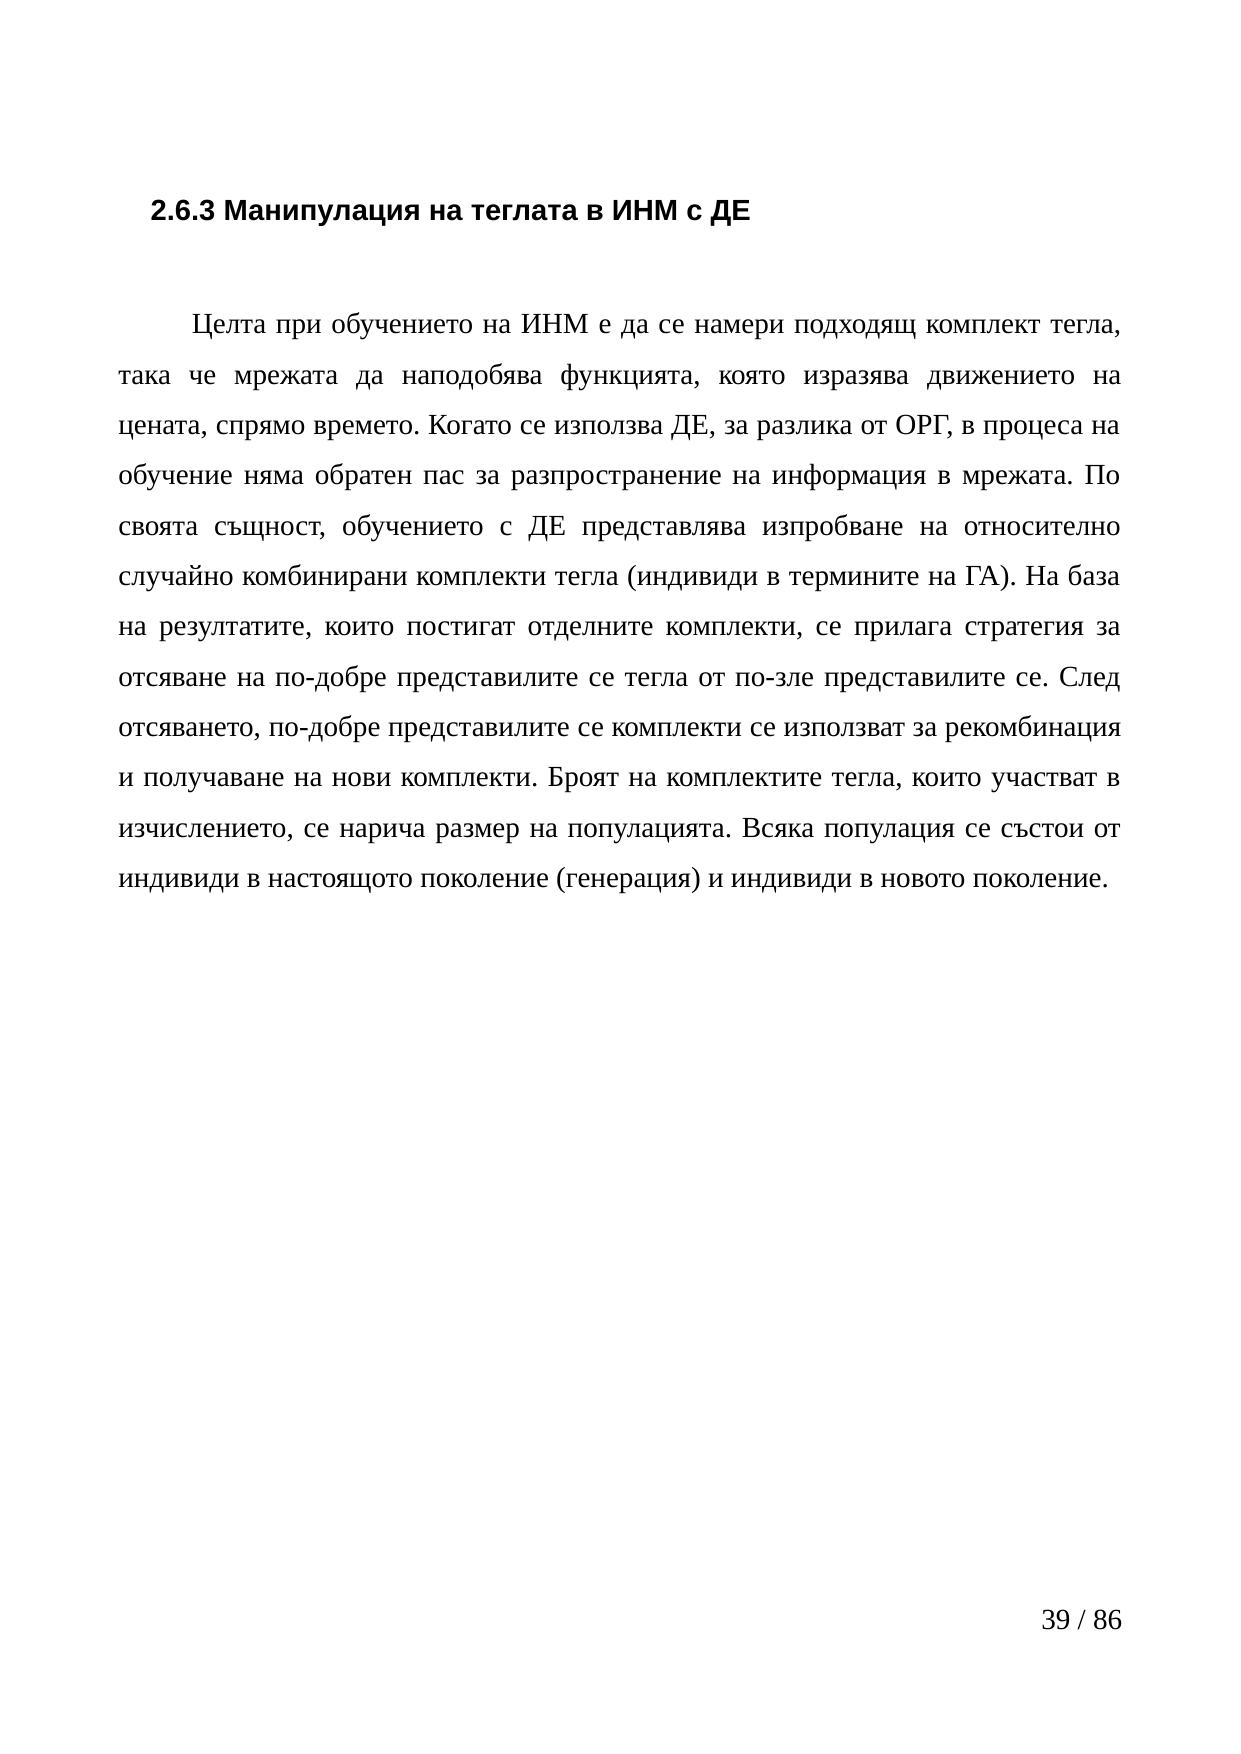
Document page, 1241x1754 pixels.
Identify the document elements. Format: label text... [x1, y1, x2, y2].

text Целта при обучението на ИНМ е да се намери подходящ комплект тегла, така че мрежата да наподобява функцията, която изразява движението на цената, спрямо времето. Когато се използва ДЕ, за разлика от ОРГ, в процеса на обучение няма обратен пас за разпространение на информация в мрежата. По своята същност, обучението с ДЕ представлява изпробване на относително случайно комбинирани комплекти тегла (индивиди в термините на ГА). На база на резултатите, които постигат отделните комплекти, се прилага стратегия за отсяване на по-добре представилите се тегла от по-зле представилите се. След отсяването, по-добре представилите се комплекти се използват за рекомбинация и получаване на нови комплекти. Броят на комплектите тегла, които участват в изчислението, се нарича размер на популацията. Всяка популация се състои от индивиди в настоящото поколение (генерация) и индивиди в новото поколение. [118, 307, 1122, 893]
subtitle 2.6.3 Манипулация на теглата в ИНМ с ДЕ [118, 193, 1122, 227]
